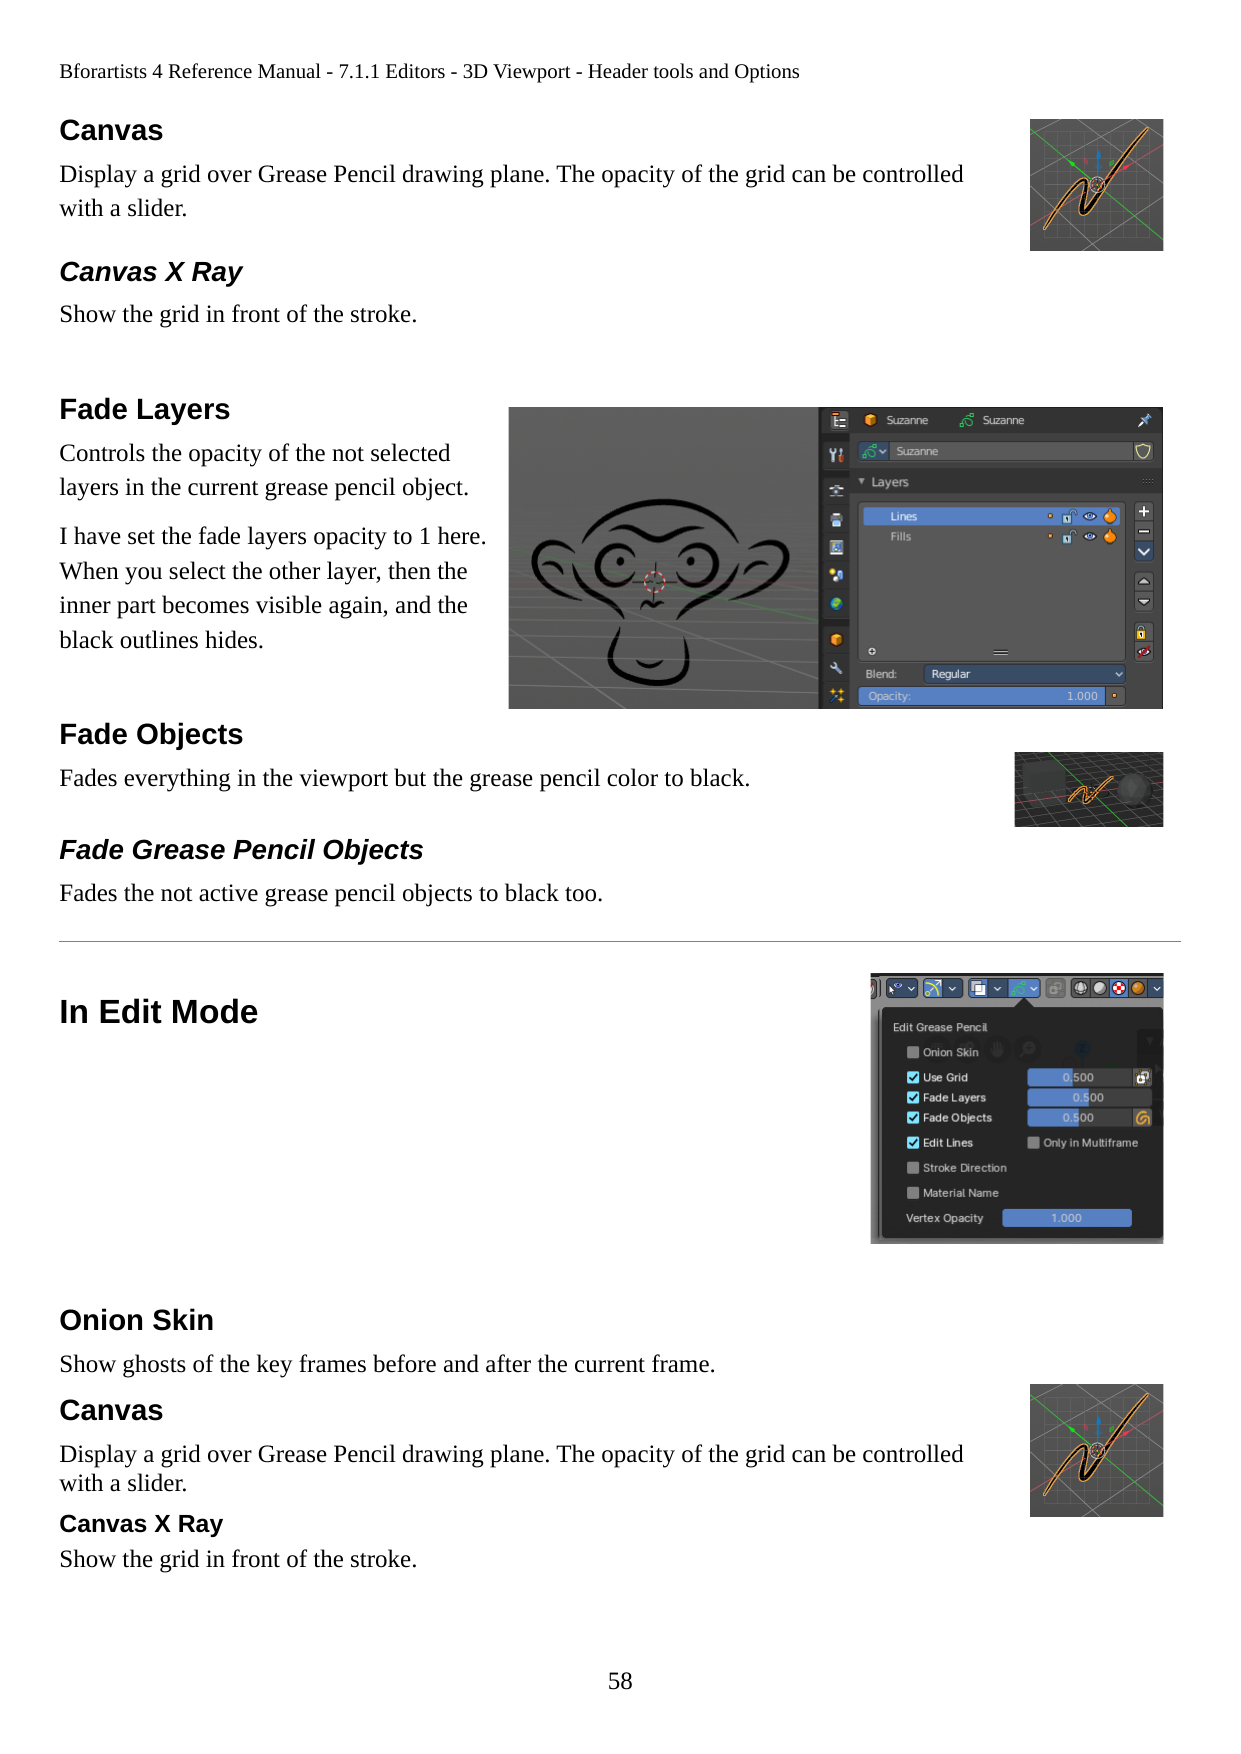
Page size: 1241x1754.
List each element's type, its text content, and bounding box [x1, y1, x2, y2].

picture [870, 973, 1164, 1244]
subtitle [1164, 1393, 1181, 1426]
subtitle Fade Objects [59, 717, 1181, 751]
text Display a grid over Grease Pencil drawing plane. The opacity of the grid can be controlled with a slider. [59, 1439, 1030, 1496]
text Display a grid over Grease Pencil drawing plane. The opacity of the grid can be controlled with a slider. [59, 159, 1030, 222]
picture [508, 407, 1164, 709]
text Show the grid in front of the stroke. [59, 1544, 1181, 1572]
text Fades the not active grease pencil objects to black too. [59, 878, 1181, 907]
text Show ghosts of the key frames before and after the current frame. [59, 1349, 1181, 1378]
text Fades everything in the viewport but the grease pencil color to black. [59, 763, 1014, 792]
subtitle Canvas [59, 113, 1181, 146]
subtitle Fade Layers [59, 392, 1181, 425]
subtitle Fade Grease Pencil Objects [59, 833, 1181, 865]
picture [1030, 119, 1164, 251]
subtitle Canvas X Ray [59, 255, 1181, 287]
subtitle Onion Skin [59, 1303, 1181, 1337]
subtitle Canvas X Ray [59, 1509, 1181, 1537]
picture [1030, 1384, 1164, 1517]
text Controls the opacity of the not selected layers in the current grease pencil object. [59, 438, 508, 501]
picture [1014, 752, 1164, 827]
subtitle [1164, 992, 1181, 1031]
text I have set the fade layers opacity to 1 here. When you select the other layer, then the inner part becomes visible again, and the black outlines hides. [59, 521, 508, 654]
subtitle Canvas [59, 1393, 1030, 1426]
text Show the grid in front of the stroke. [59, 299, 1181, 328]
subtitle In Edit Mode [59, 992, 870, 1031]
